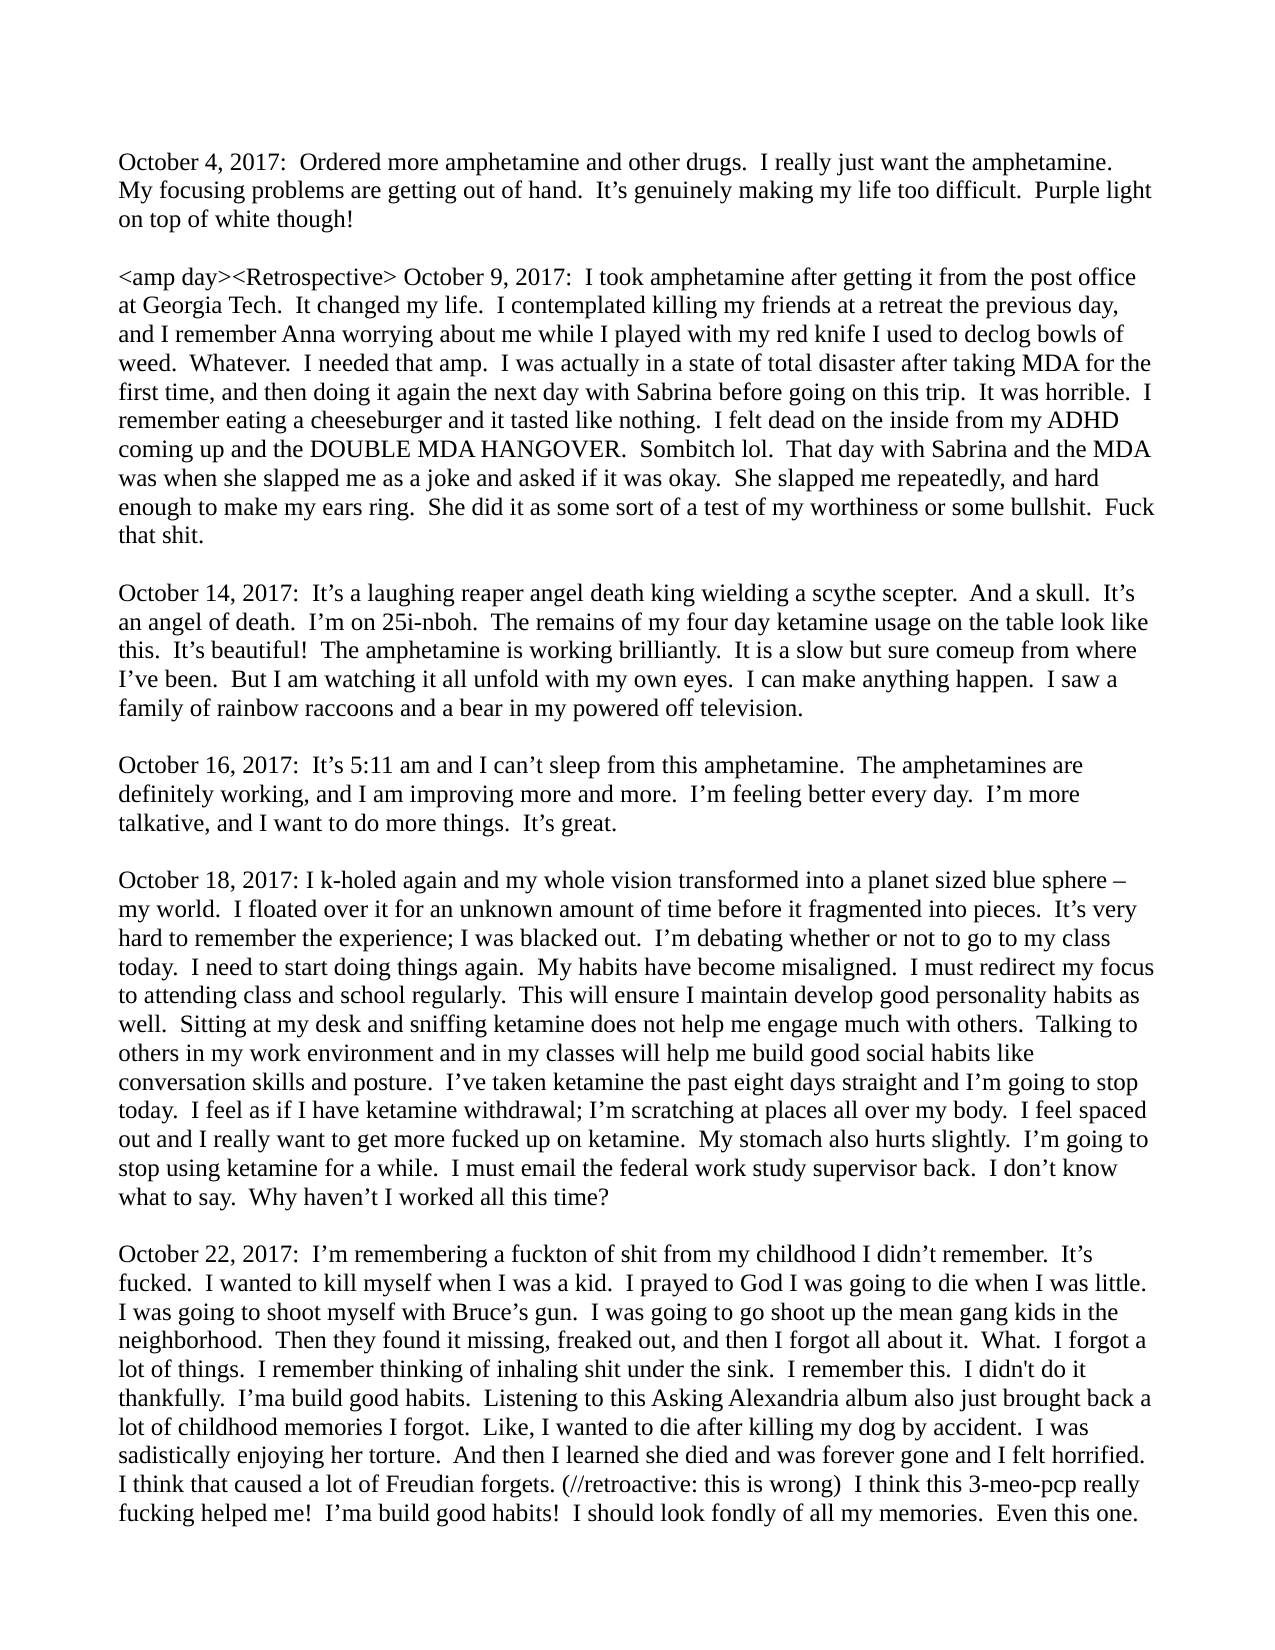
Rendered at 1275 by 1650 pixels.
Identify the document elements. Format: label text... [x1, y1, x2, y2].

text October 22, 2017: I’m remembering a fuckton of shit from my childhood I didn’t remember. It’s fucked. I wanted to kill myself when I was a kid. I prayed to God I was going to die when I was little. I was going to shoot myself with Bruce’s gun. I was going to go shoot up the mean gang kids in the neighborhood. Then they found it missing, freaked out, and then I forgot all about it. What. I forgot a lot of things. I remember thinking of inhaling shit under the sink. I remember this. I didn't do it thankfully. I’ma build good habits. Listening to this Asking Alexandria album also just brought back a lot of childhood memories I forgot. Like, I wanted to die after killing my dog by accident. I was sadistically enjoying her torture. And then I learned she died and was forever gone and I felt horrified. I think that caused a lot of Freudian forgets. (//retroactive: this is wrong) I think this 3-meo-pcp really fucking helped me! I’ma build good habits! I should look fondly of all my memories. Even this one. [118, 1239, 1157, 1527]
text October 14, 2017: It’s a laughing reaper angel death king wielding a scythe scepter. And a skull. It’s an angel of death. I’m on 25i-nboh. The remains of my four day ketamine usage on the table look like this. It’s beautiful! The amphetamine is working brilliantly. It is a slow but sure comeup from where I’ve been. But I am watching it all unfold with my own eyes. I can make anything happen. I saw a family of rainbow raccoons and a bear in my powered off television. [118, 578, 1157, 722]
text October 18, 2017: I k-holed again and my whole vision transformed into a planet sized blue sphere – my world. I floated over it for an unknown amount of time before it fragmented into pieces. It’s very hard to remember the experience; I was blacked out. I’m debating whether or not to go to my class today. I need to start doing things again. My habits have become misaligned. I must redirect my focus to attending class and school regularly. This will ensure I maintain develop good personality habits as well. Sitting at my desk and sniffing ketamine does not help me engage much with others. Talking to others in my work environment and in my classes will help me build good social habits like conversation skills and posture. I’ve taken ketamine the past eight days straight and I’m going to stop today. I feel as if I have ketamine withdrawal; I’m scratching at places all over my body. I feel spaced out and I really want to get more fucked up on ketamine. My stomach also hurts slightly. I’m going to stop using ketamine for a while. I must email the federal work study supervisor back. I don’t know what to say. Why haven’t I worked all this time? [118, 866, 1157, 1211]
text <amp day><Retrospective> October 9, 2017: I took amphetamine after getting it from the post office at Georgia Tech. It changed my life. I contemplated killing my friends at a retreat the previous day, and I remember Anna worrying about me while I played with my red knife I used to declog bowls of weed. Whatever. I needed that amp. I was actually in a state of total disaster after taking MDA for the first time, and then doing it again the next day with Sabrina before going on this trip. It was horrible. I remember eating a cheeseburger and it tasted like nothing. I felt dead on the inside from my ADHD coming up and the DOUBLE MDA HANGOVER. Sombitch lol. That day with Sabrina and the MDA was when she slapped me as a joke and asked if it was okay. She slapped me repeatedly, and hard enough to make my ears ring. She did it as some sort of a test of my worthiness or some bullshit. Fuck that shit. [118, 262, 1157, 549]
text October 4, 2017: Ordered more amphetamine and other drugs. I really just want the amphetamine. My focusing problems are getting out of hand. It’s genuinely making my life too difficult. Purple light on top of white though! [118, 147, 1157, 233]
text October 16, 2017: It’s 5:11 am and I can’t sleep from this amphetamine. The amphetamines are definitely working, and I am improving more and more. I’m feeling better every day. I’m more talkative, and I want to do more things. It’s great. [118, 751, 1157, 837]
